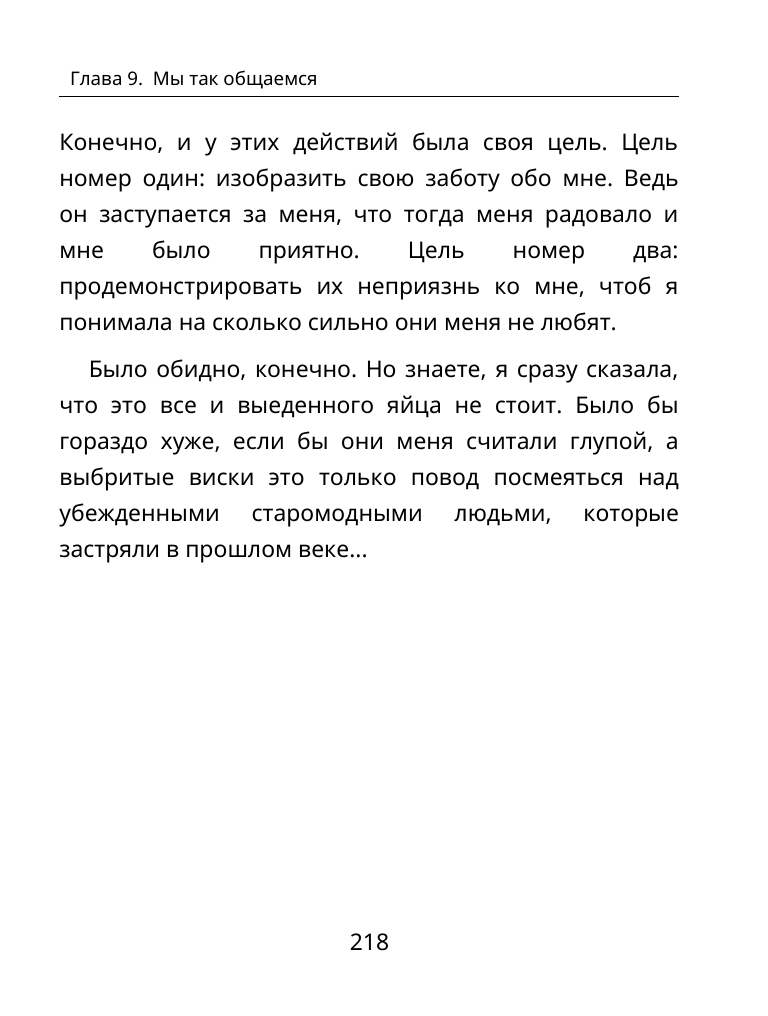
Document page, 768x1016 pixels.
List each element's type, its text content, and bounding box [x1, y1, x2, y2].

text Конечно, и у этих действий была своя цель. Цель номер один: изобразить свою заботу обо мне. Ведь он заступается за меня, что тогда меня радовало и мне было приятно. Цель номер два: продемонстрировать их неприязнь ко мне, чтоб я понимала на сколько сильно они меня не любят. [59, 126, 679, 337]
text Было обидно, конечно. Но знаете, я сразу сказала, что это все и выеденного яйца не стоит. Было бы гораздо хуже, если бы они меня считали глупой, а выбритые виски это только повод посмеяться над убежденными старомодными людьми, которые застряли в прошлом веке... [59, 353, 679, 564]
